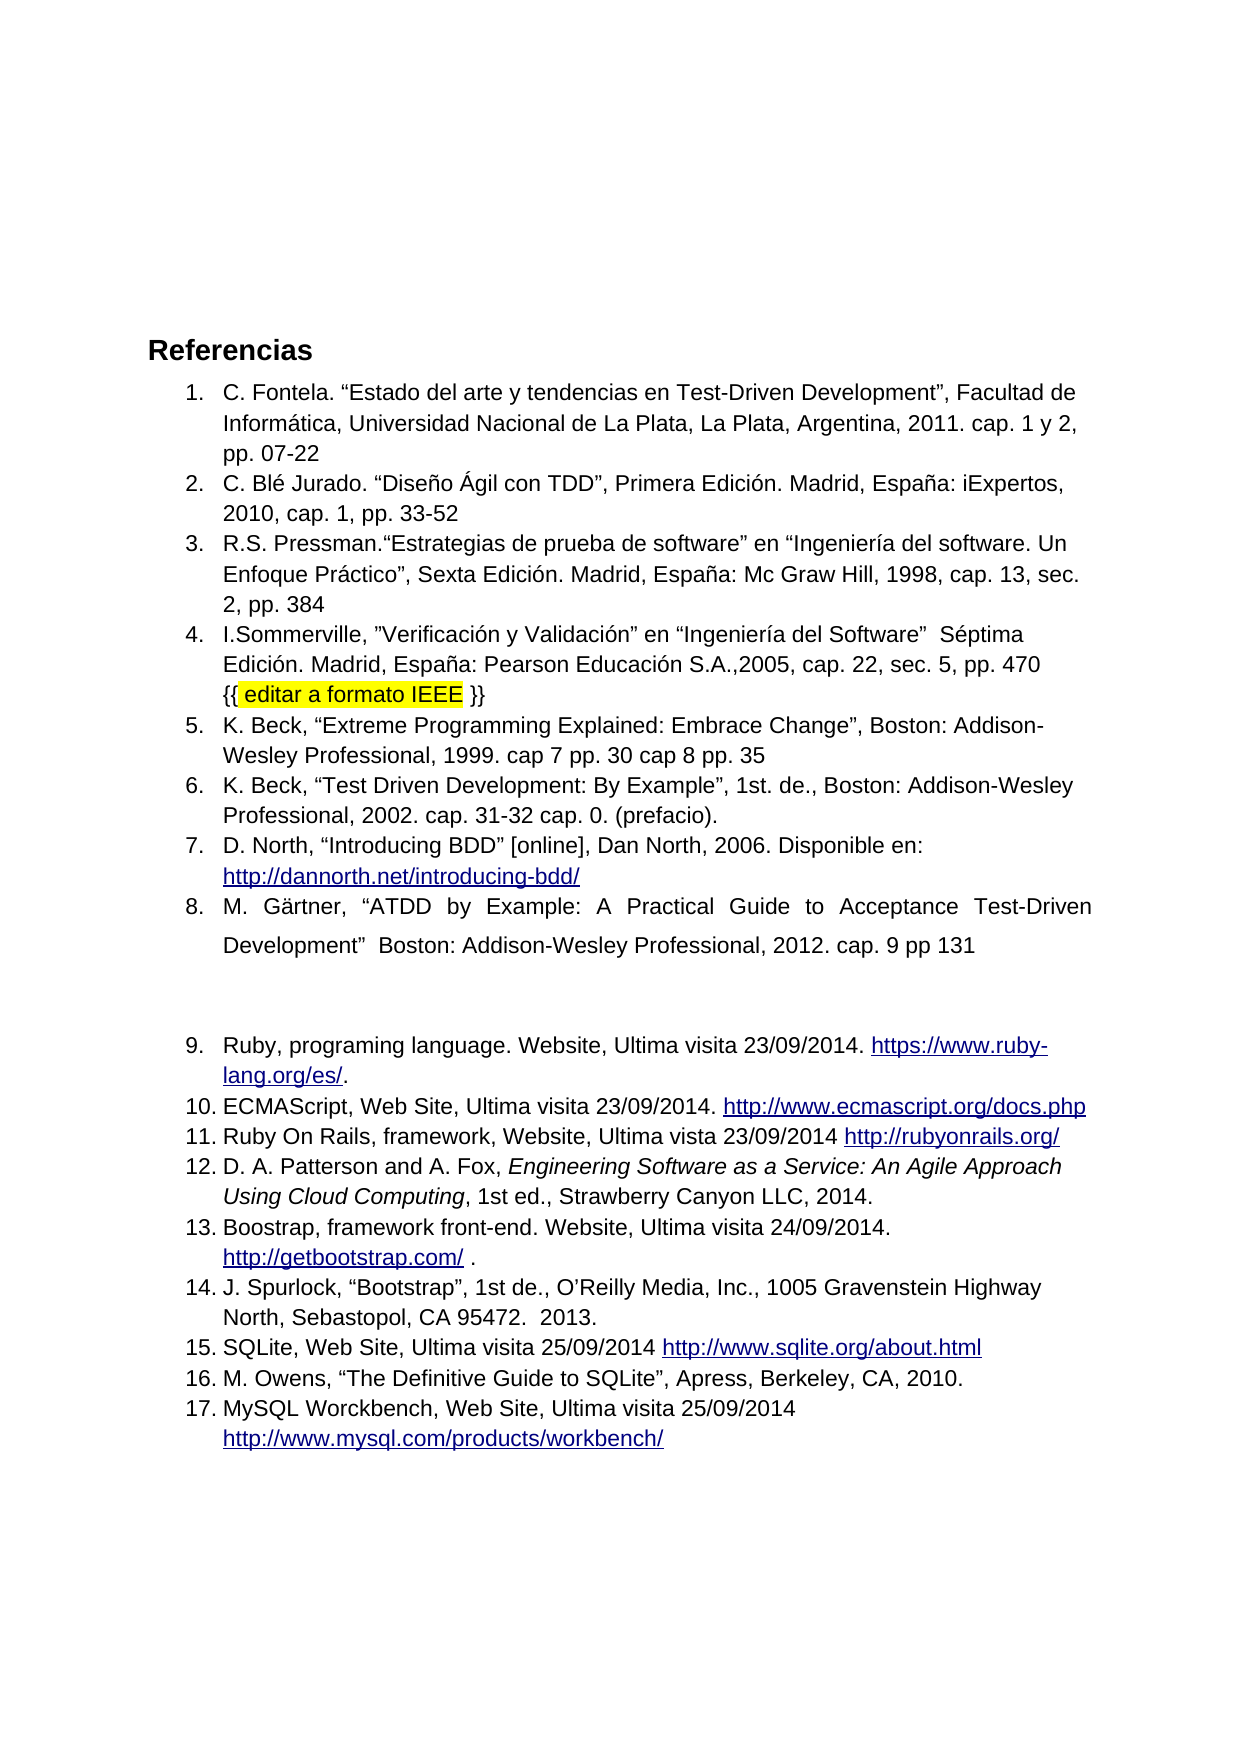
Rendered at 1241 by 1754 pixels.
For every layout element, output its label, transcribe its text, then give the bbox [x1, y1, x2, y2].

list ECMAScript, Web Site, Ultima visita 23/09/2014. http://www.ecmascript.org/docs.php [185, 1093, 1093, 1119]
list SQLite, Web Site, Ultima visita 25/09/2014 http://www.sqlite.org/about.html [185, 1334, 1093, 1361]
list K. Beck, “Test Driven Development: By Example”, 1st. de., Boston: Addison-Wesley Professional, 2002. cap. 31-32 cap. 0. (prefacio). [185, 772, 1093, 829]
list R.S. Pressman.“Estrategias de prueba de software” en “Ingeniería del software. Un Enfoque Práctico”, Sexta Edición. Madrid, España: Mc Graw Hill, 1998, cap. 13, sec. 2, pp. 384 [185, 530, 1093, 617]
list Ruby, programing language. Website, Ultima visita 23/09/2014. https://www.ruby-lang.org/es/. [185, 1032, 1093, 1089]
list {{ editar a formato IEEE }} [185, 681, 1093, 708]
list D. North, “Introducing BDD” [online], Dan North, 2006. Disponible en: http://dannorth.net/introducing-bdd/ [185, 832, 1093, 889]
list D. A. Patterson and A. Fox, Engineering Software as a Service: An Agile Approach Using Cloud Computing, 1st ed., Strawberry Canyon LLC, 2014. [185, 1153, 1093, 1210]
list Ruby On Rails, framework, Website, Ultima vista 23/09/2014 http://rubyonrails.org/ [185, 1123, 1093, 1149]
list J. Spurlock, “Bootstrap”, 1st de., O’Reilly Media, Inc., 1005 Gravenstein Highway North, Sebastopol, CA 95472. 2013. [185, 1274, 1093, 1331]
list I.Sommerville, ”Verificación y Validación” en “Ingeniería del Software” Séptima Edición. Madrid, España: Pearson Educación S.A.,2005, cap. 22, sec. 5, pp. 470 [185, 621, 1093, 678]
list M. Gärtner, “ATDD by Example: A Practical Guide to Acceptance Test-Driven Development” Boston: Addison-Wesley Professional, 2012. cap. 9 pp 131 [185, 893, 1093, 959]
list M. Owens, “The Definitive Guide to SQLite”, Apress, Berkeley, CA, 2010. [185, 1364, 1093, 1391]
list C. Blé Jurado. “Diseño Ágil con TDD”, Primera Edición. Madrid, España: iExpertos, 2010, cap. 1, pp. 33-52 [185, 470, 1093, 527]
list Boostrap, framework front-end. Website, Ultima visita 24/09/2014. http://getbootstrap.com/ . [185, 1213, 1093, 1270]
list K. Beck, “Extreme Programming Explained: Embrace Change”, Boston: Addison-Wesley Professional, 1999. cap 7 pp. 30 cap 8 pp. 35 [185, 712, 1093, 768]
subtitle Referencias [148, 333, 1093, 367]
list MySQL Worckbench, Web Site, Ultima visita 25/09/2014 http://www.mysql.com/products/workbench/ [185, 1395, 1093, 1451]
list C. Fontela. “Estado del arte y tendencias en Test-Driven Development”, Facultad de Informática, Universidad Nacional de La Plata, La Plata, Argentina, 2011. cap. 1 y 2, pp. 07-22 [185, 379, 1093, 466]
